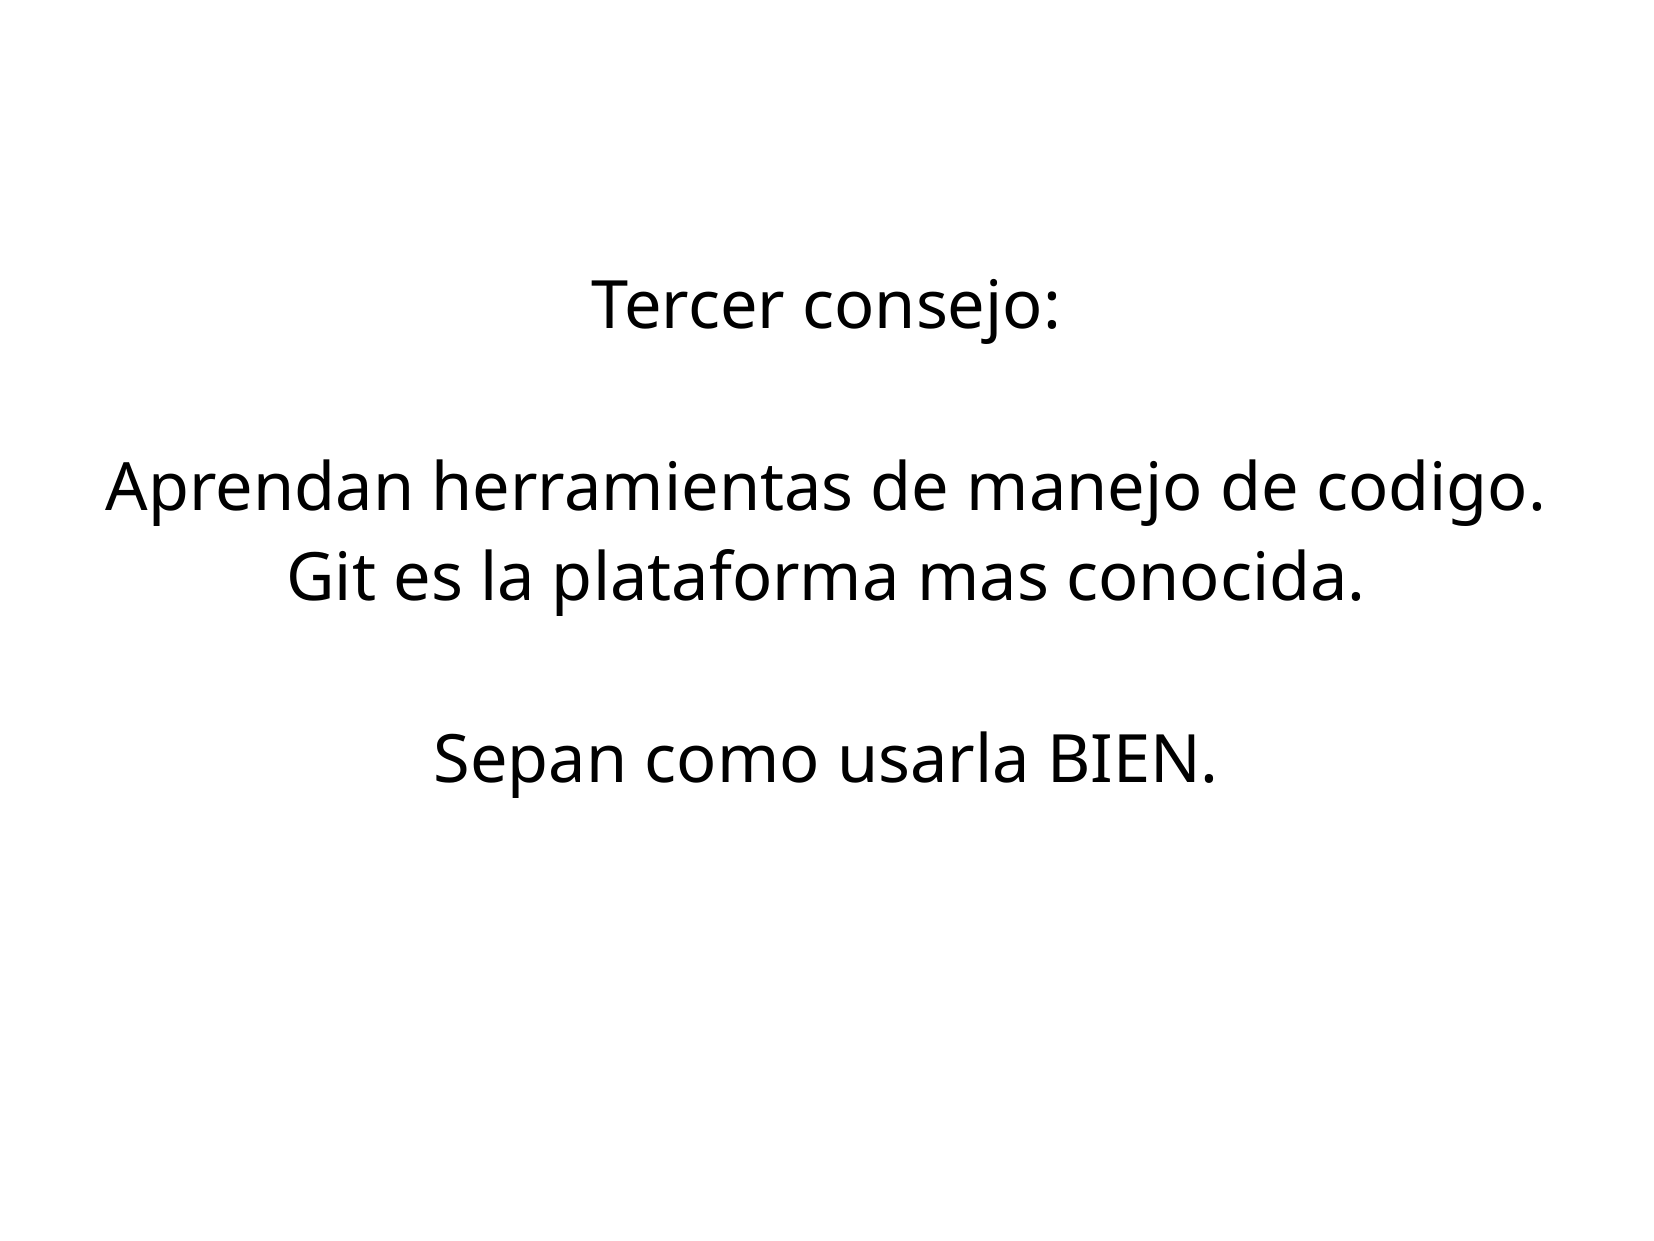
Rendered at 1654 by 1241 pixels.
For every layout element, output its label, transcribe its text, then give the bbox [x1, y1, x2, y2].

subtitle Tercer consejo: Aprendan herramientas de manejo de codigo. Git es la plataforma mas conocida. Sepan como usarla BIEN. [82, 49, 1571, 1010]
